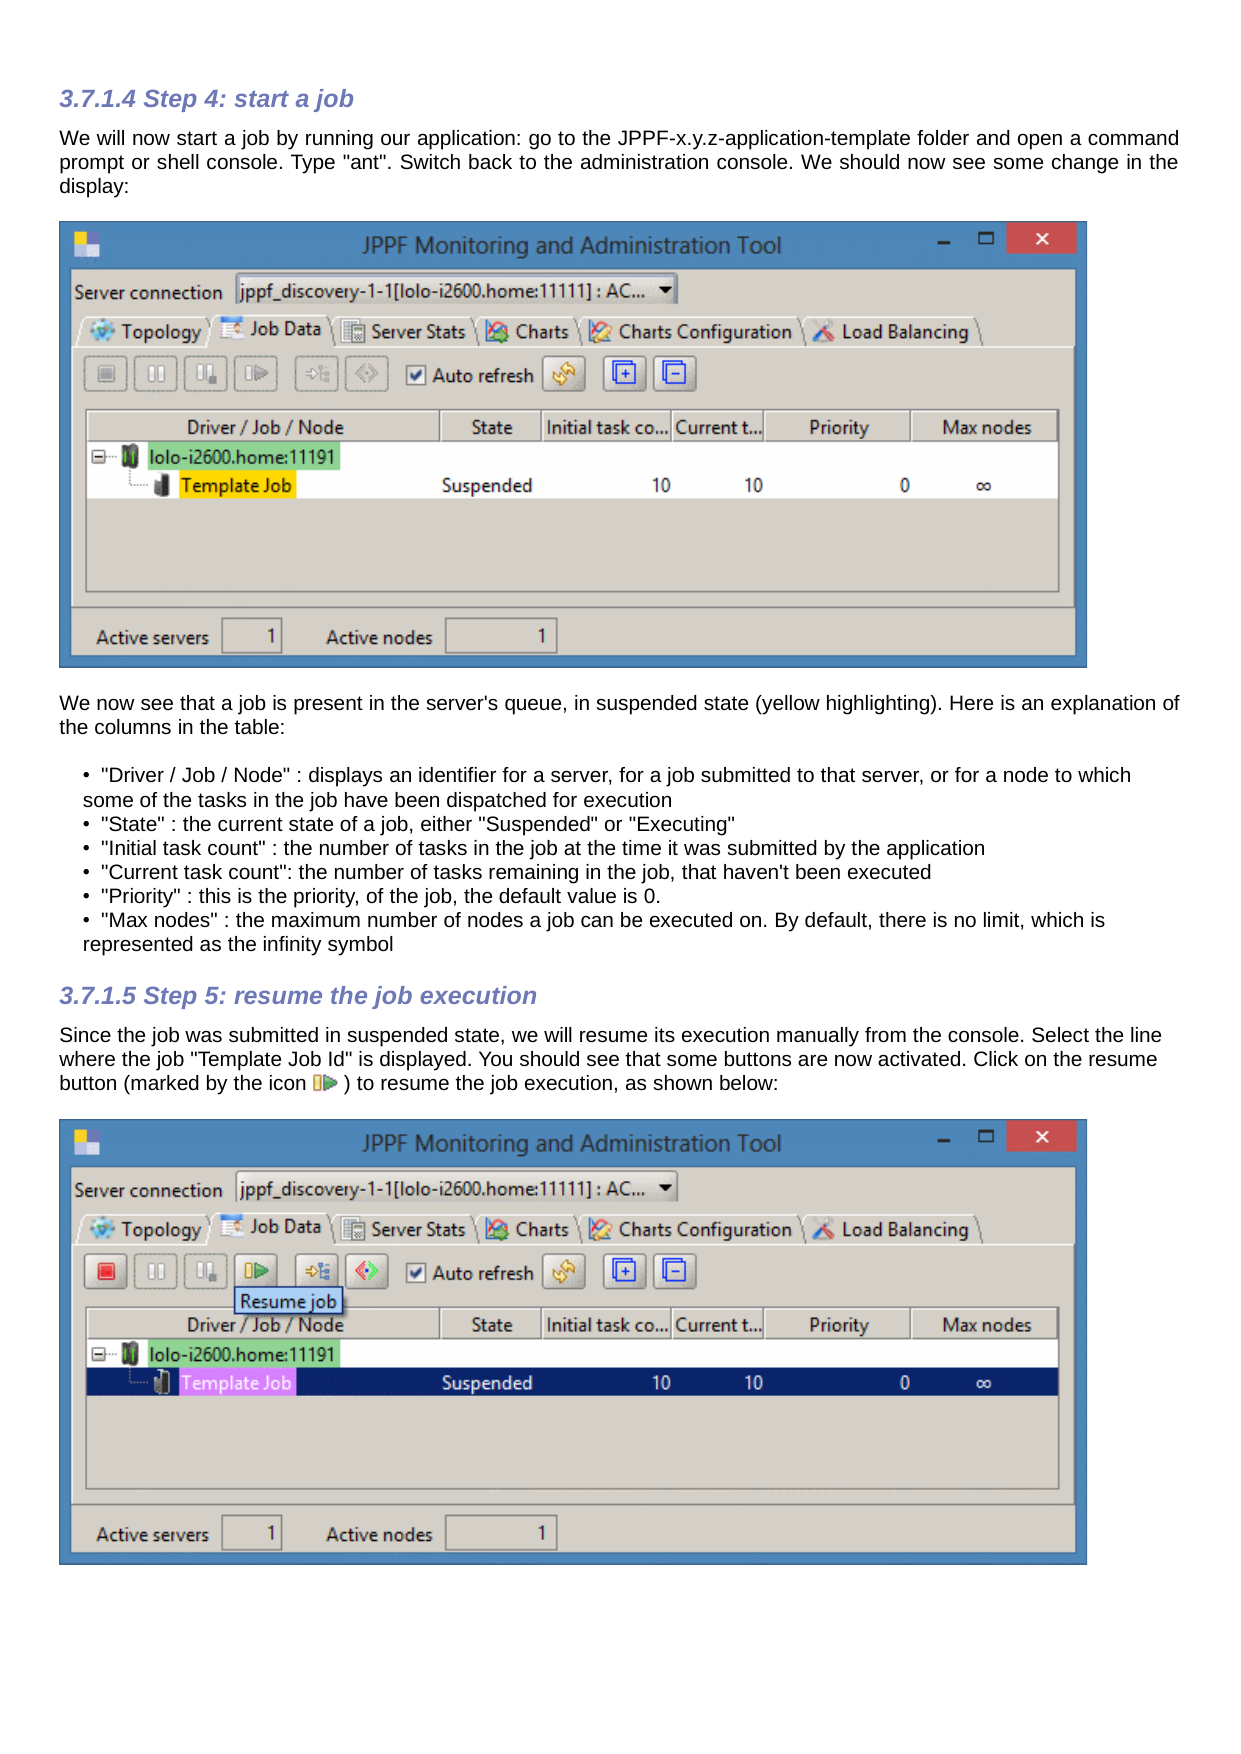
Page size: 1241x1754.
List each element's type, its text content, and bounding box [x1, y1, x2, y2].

picture [59, 1119, 1088, 1565]
picture [312, 1070, 338, 1096]
text Since the job was submitted in suspended state, we will resume its execution manually from the console. Select the line where the job "Template Job Id" is displayed. You should see that some buttons are now activated. Click on the resume button (marked by the icon ) to resume the job execution, as shown below: [59, 1022, 1181, 1096]
list "State" : the current state of a job, either "Suspended" or "Executing" [83, 812, 1181, 836]
list "Driver / Job / Node" : displays an identifier for a server, for a job submitted to that server, or for a node to which some of the tasks in the job have been dispatched for execution [83, 763, 1181, 812]
picture [59, 221, 1088, 668]
subtitle Step 5: resume the job execution [59, 981, 1181, 1010]
subtitle Step 4: start a job [59, 84, 1181, 113]
list "Priority" : this is the priority, of the job, the default value is 0. [83, 884, 1181, 908]
list "Current task count": the number of tasks remaining in the job, that haven't been executed [83, 860, 1181, 884]
list "Initial task count" : the number of tasks in the job at the time it was submitted by the application [83, 836, 1181, 860]
list "Max nodes" : the maximum number of nodes a job can be executed on. By default, there is no limit, which is represented as the infinity symbol [83, 908, 1181, 956]
text We now see that a job is present in the server's queue, in suspended state (yellow highlighting). Here is an explanation of the columns in the table: [59, 691, 1181, 739]
text We will now start a job by running our application: go to the JPPF-x.y.z-application-template folder and open a command prompt or shell console. Type "ant". Switch back to the administration console. We should now see some change in the display: [59, 126, 1181, 198]
